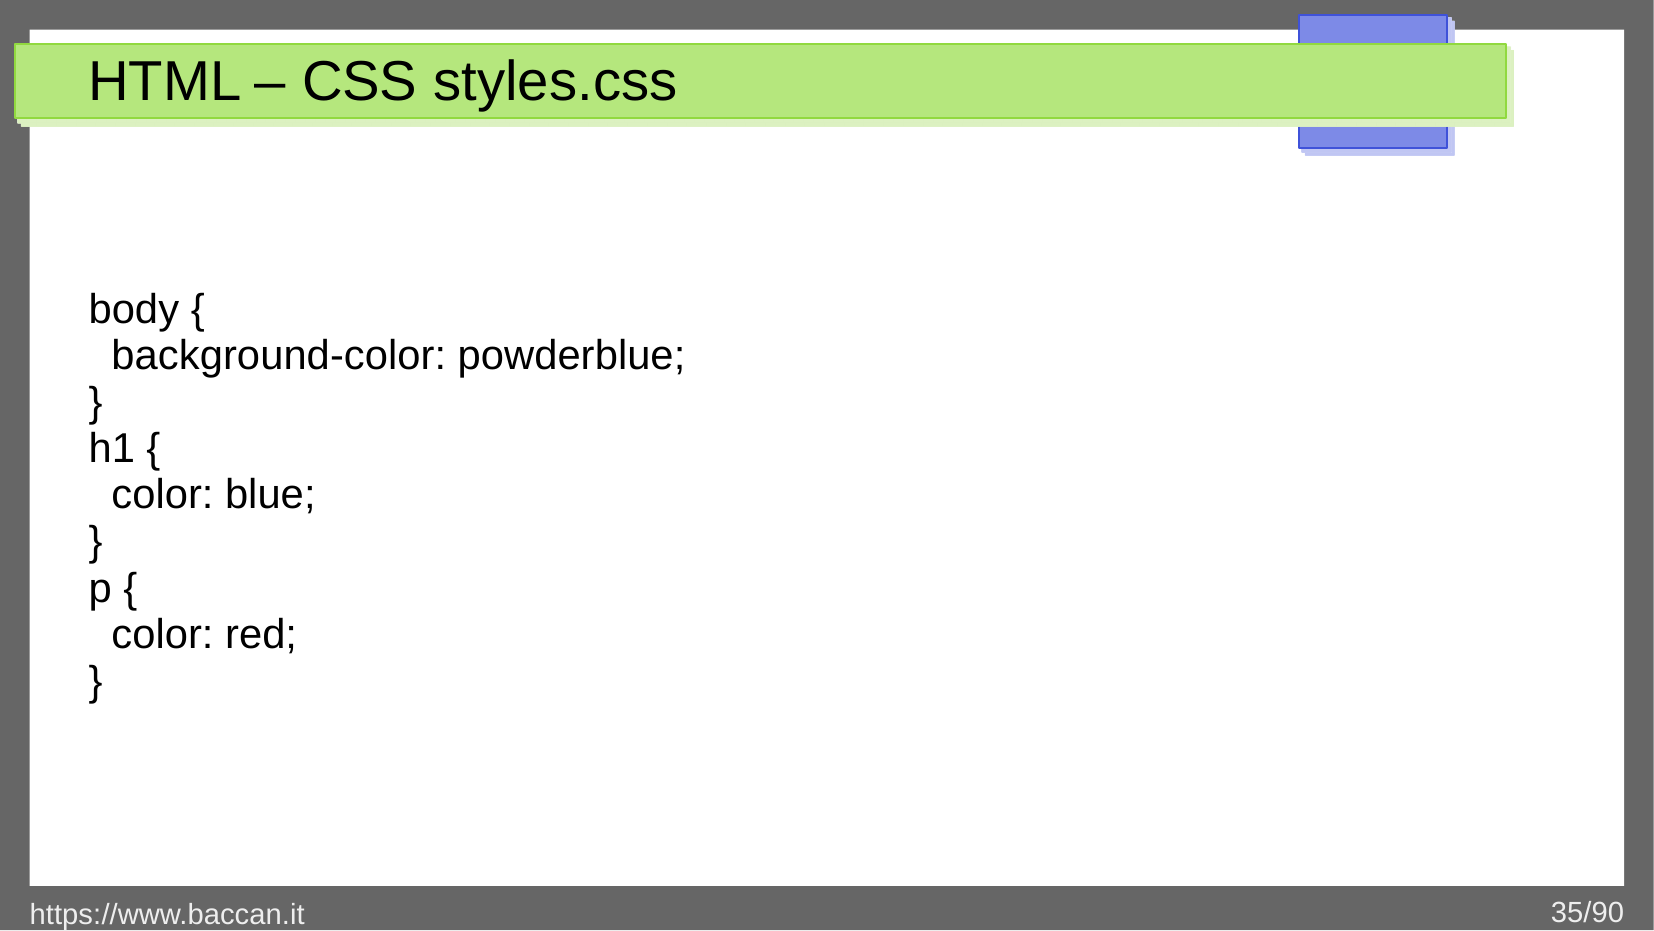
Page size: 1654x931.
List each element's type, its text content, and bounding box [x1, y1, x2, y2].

text_box body { background-color: powderblue; } h1 { color: blue; } p { color: red; } [88, 169, 1565, 820]
title HTML – CSS styles.css [88, 44, 1506, 119]
